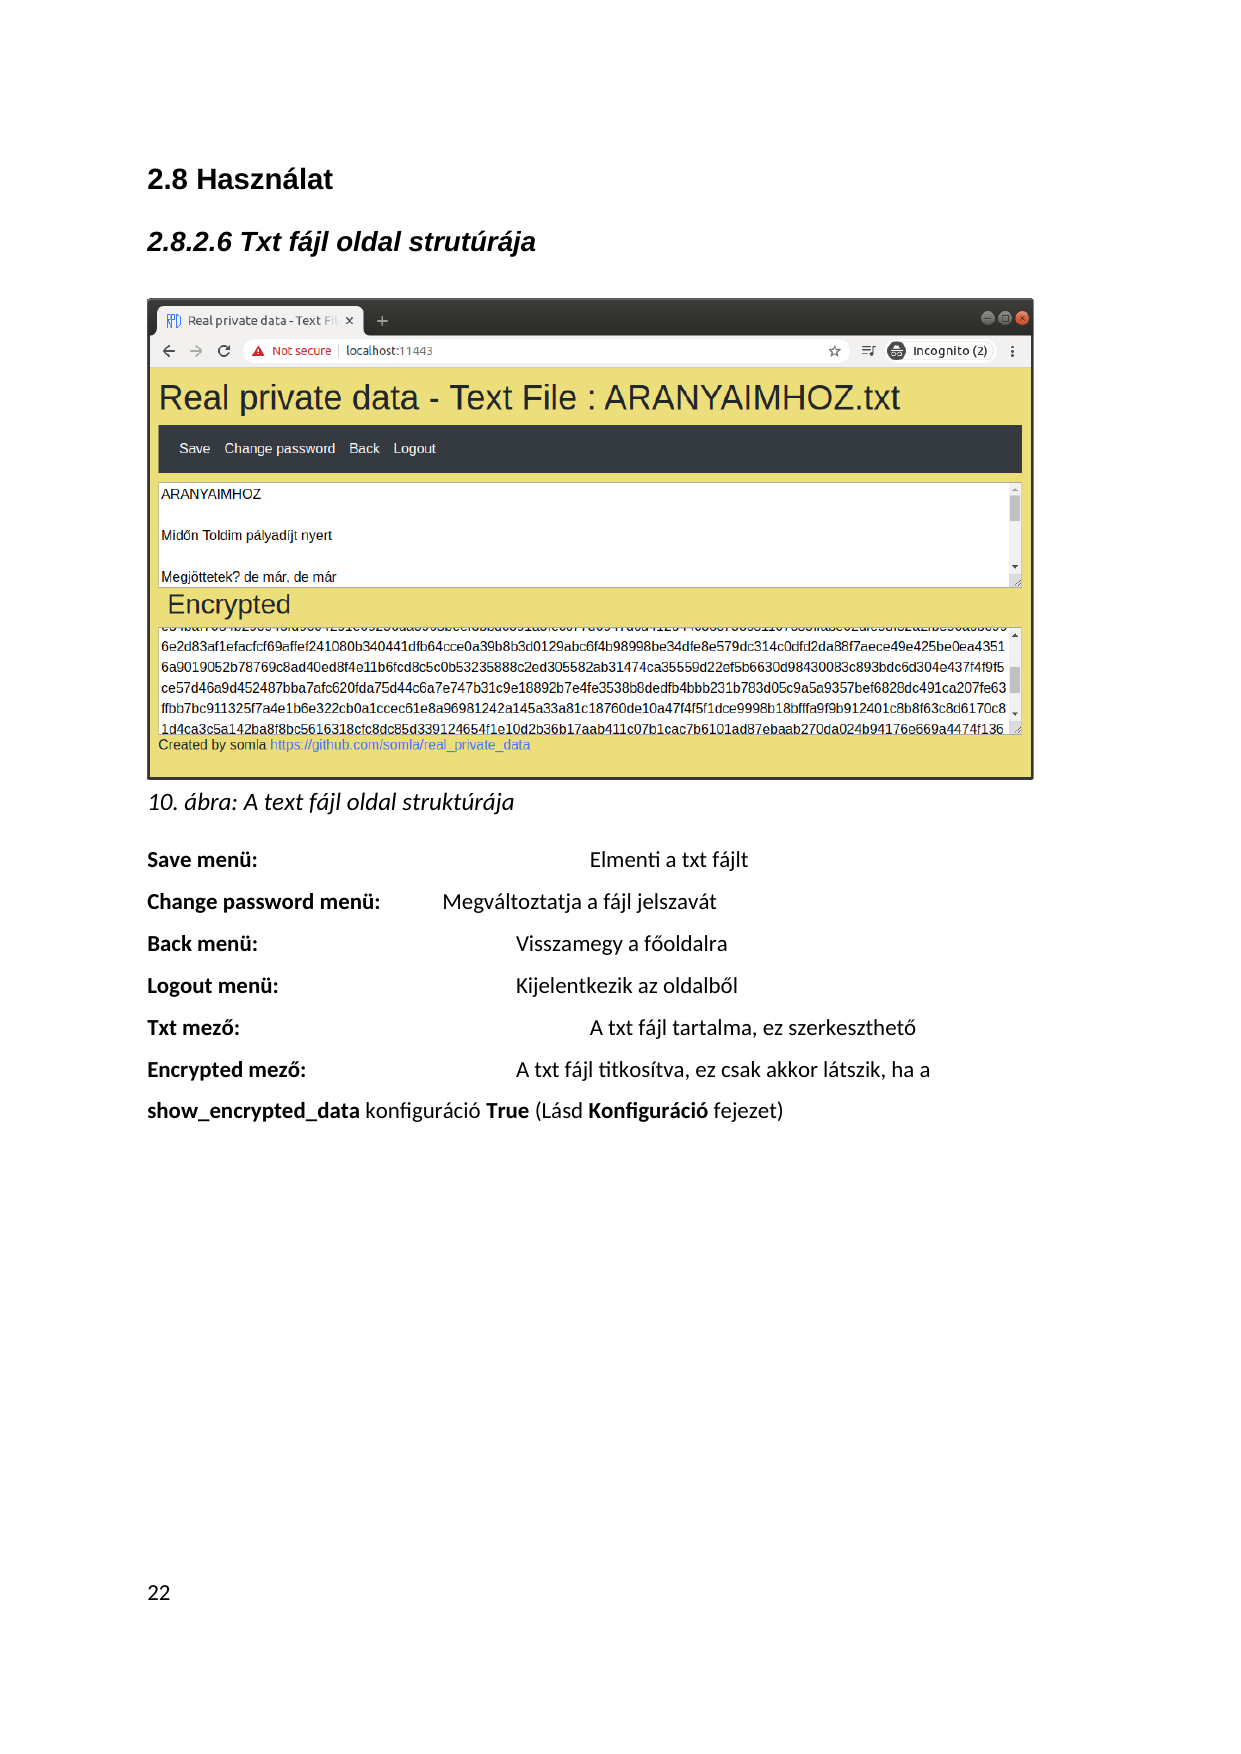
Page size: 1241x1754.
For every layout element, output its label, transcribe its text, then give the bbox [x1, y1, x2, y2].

text 10. ábra: A text fájl oldal struktúrája [147, 780, 1033, 816]
subtitle Txt fájl oldal strutúrája [147, 225, 1033, 257]
text Save menü: Elmenti a txt fájlt Change password menü: Megváltoztatja a fájl jelszavát Back menü: Visszamegy a főoldalra Logout menü: Kijelentkezik az oldalből Txt mező: A txt fájl tartalma, ez szerkeszthető Encrypted mező: A txt fájl titkosítva, ez csak akkor látszik, ha a show_encrypted_data konfiguráció True (Lásd Konfiguráció fejezet) [147, 816, 1033, 1125]
picture [147, 298, 1034, 780]
text [147, 286, 1033, 298]
